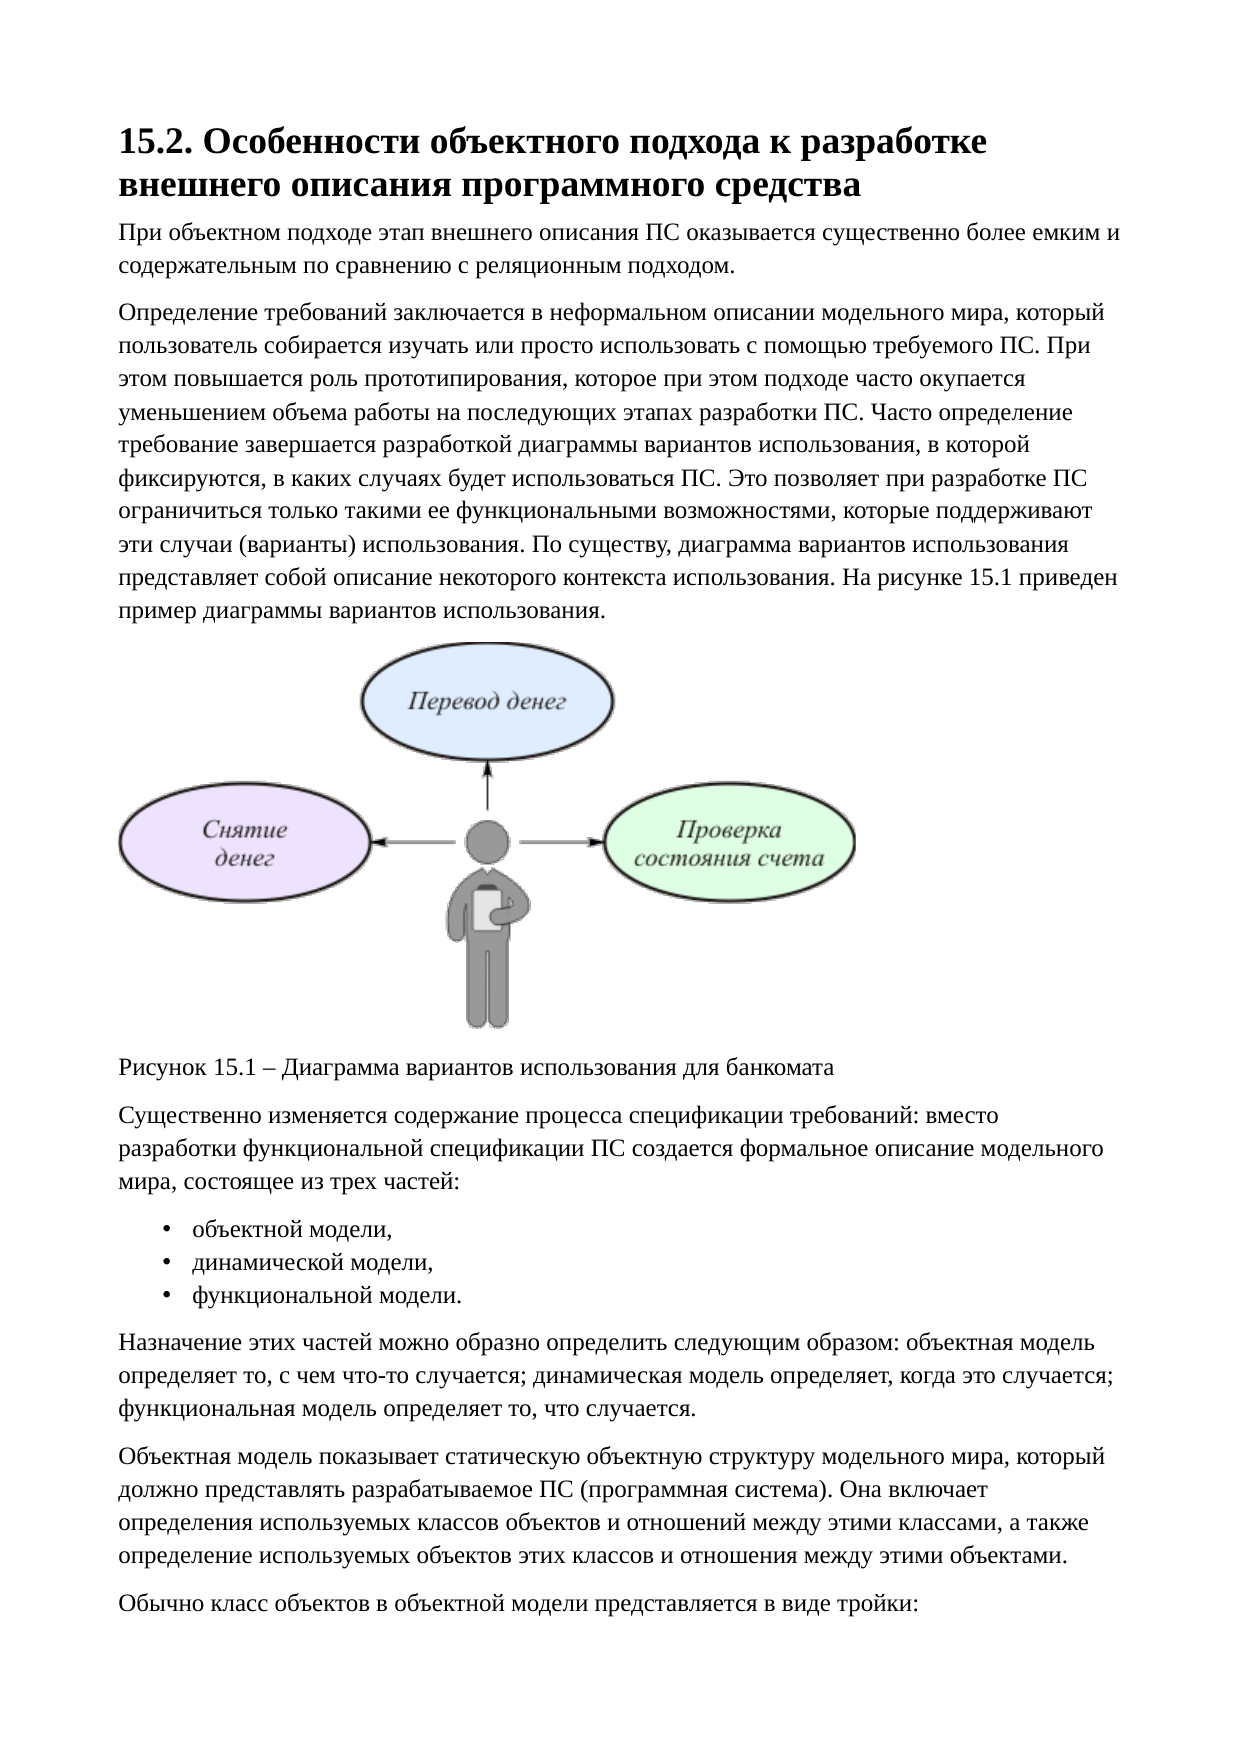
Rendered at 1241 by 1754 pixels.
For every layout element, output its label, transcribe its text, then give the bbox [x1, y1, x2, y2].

text Назначение этих частей можно образно определить следующим образом: объектная модель определяет то, с чем что-то случается; динамическая модель определяет, когда это случается; функциональная модель определяет то, что случается. [118, 1327, 1122, 1422]
text При объектном подходе этап внешнего описания ПС оказывается существенно более емким и содержательным по сравнению с реляционным подходом. [118, 217, 1122, 279]
text Объектная модель показывает статическую объектную структуру модельного мира, который должно представлять разрабатываемое ПС (программная система). Она включает определения используемых классов объектов и отношений между этими классами, а также определение используемых объектов этих классов и отношения между этими объектами. [118, 1441, 1122, 1569]
text Рисунок 15.1 – Диаграмма вариантов использования для банкомата [118, 1052, 1122, 1081]
picture [118, 642, 856, 1029]
text Существенно изменяется содержание процесса спецификации требований: вместо разработки функциональной спецификации ПС создается формальное описание модельного мира, состоящее из трех частей: [118, 1100, 1122, 1195]
subtitle 15.2. Особенности объектного подхода к разработке внешнего описания программного средства [118, 118, 1122, 204]
list функциональной модели. [162, 1280, 1122, 1308]
list динамической модели, [162, 1247, 1122, 1276]
list объектной модели, [162, 1214, 1122, 1242]
text Определение требований заключается в неформальном описании модельного мира, который пользователь собирается изучать или просто использовать с помощью требуемого ПС. При этом повышается роль прототипирования, которое при этом подходе часто окупается уменьшением объема работы на последующих этапах разработки ПС. Часто определение требование завершается разработкой диаграммы вариантов использования, в которой фиксируются, в каких случаях будет использоваться ПС. Это позволяет при разработке ПС ограничиться только такими ее функциональными возможностями, которые поддерживают эти случаи (варианты) использования. По существу, диаграмма вариантов использования представляет собой описание некоторого контекста использования. На рисунке 15.1 приведен пример диаграммы вариантов использования. [118, 297, 1122, 623]
text Обычно класс объектов в объектной модели представляется в виде тройки: [118, 1588, 1122, 1616]
